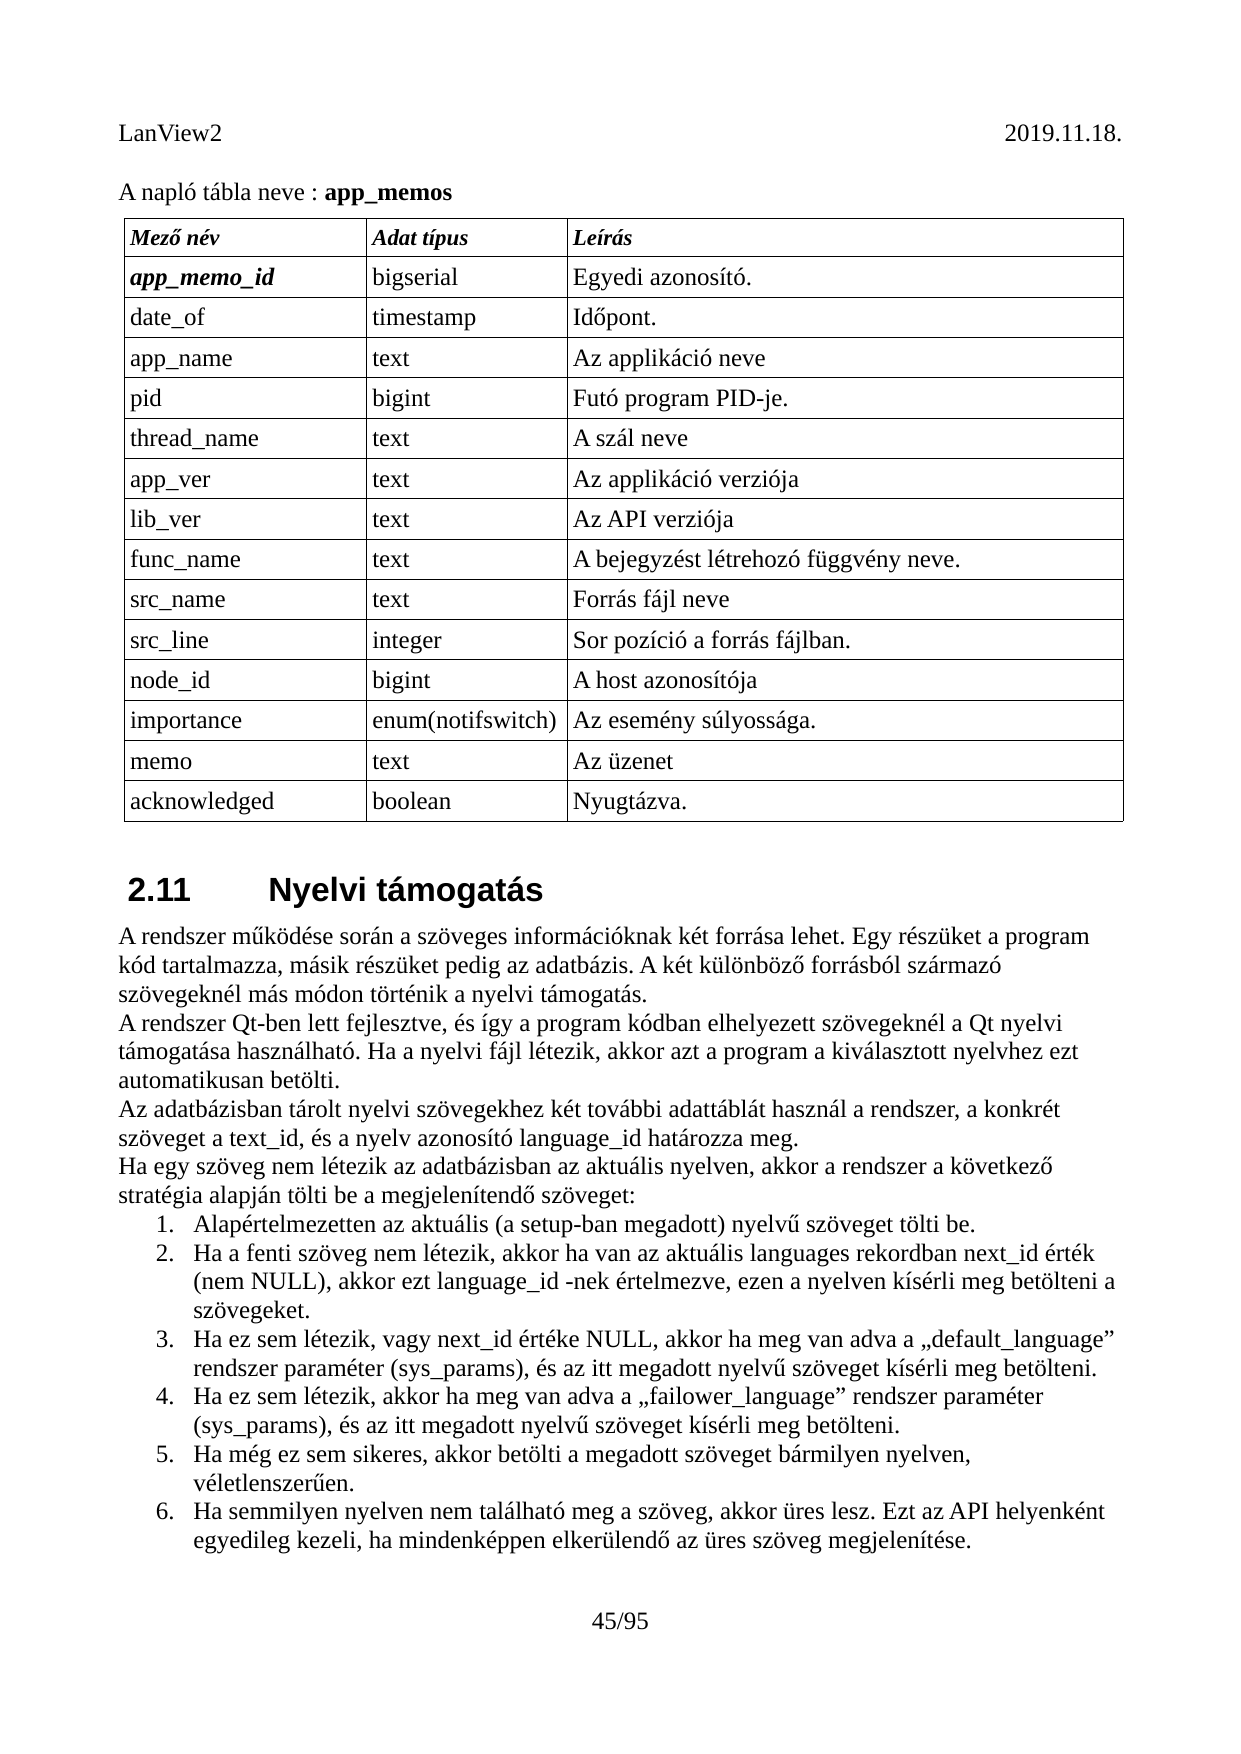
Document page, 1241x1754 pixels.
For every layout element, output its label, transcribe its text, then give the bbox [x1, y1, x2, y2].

text A rendszer Qt-ben lett fejlesztve, és így a program kódban elhelyezett szövegeknél a Qt nyelvi támogatása használható. Ha a nyelvi fájl létezik, akkor azt a program a kiválasztott nyelvhez ezt automatikusan betölti. [118, 1008, 1122, 1094]
table_cell integer [367, 620, 567, 659]
list Ha még ez sem sikeres, akkor betölti a megadott szöveget bármilyen nyelven, véletlenszerűen. [156, 1439, 1122, 1496]
table_cell node_id [125, 660, 366, 700]
list Ha ez sem létezik, akkor ha meg van adva a „failower_language” rendszer paraméter (sys_params), és az itt megadott nyelvű szöveget kísérli meg betölteni. [156, 1381, 1122, 1439]
table_cell Az API verziója [568, 499, 1123, 538]
list Ha a fenti szöveg nem létezik, akkor ha van az aktuális languages rekordban next_id érték (nem NULL), akkor ezt language_id -nek értelmezve, ezen a nyelven kísérli meg betölteni a szövegeket. [156, 1238, 1122, 1324]
table_header Leírás [568, 219, 1123, 256]
table_cell src_line [125, 620, 366, 659]
text Az adatbázisban tárolt nyelvi szövegekhez két további adattáblát használ a rendszer, a konkrét szöveget a text_id, és a nyelv azonosító language_id határozza meg. [118, 1094, 1122, 1151]
table_cell thread_name [125, 419, 366, 458]
text A rendszer működése során a szöveges információknak két forrása lehet. Egy részüket a program kód tartalmazza, másik részüket pedig az adatbázis. A két különböző forrásból származó szövegeknél más módon történik a nyelvi támogatás. [118, 921, 1122, 1008]
table_cell timestamp [367, 298, 567, 337]
table_cell Forrás fájl neve [568, 580, 1123, 619]
table_cell Futó program PID-je. [568, 378, 1123, 417]
table_cell app_memo_id [125, 257, 366, 297]
table_cell enum(notifswitch) [367, 701, 567, 740]
table_cell Sor pozíció a forrás fájlban. [568, 620, 1123, 659]
table_cell Időpont. [568, 298, 1123, 337]
table_cell Az esemény súlyossága. [568, 701, 1123, 740]
table_cell Az üzenet [568, 741, 1123, 780]
table_cell text [367, 741, 567, 780]
table_cell text [367, 499, 567, 538]
text A napló tábla neve : app_memos [118, 177, 1122, 206]
subtitle Nyelvi támogatás [118, 870, 1122, 909]
list Ha ez sem létezik, vagy next_id értéke NULL, akkor ha meg van adva a „default_language” rendszer paraméter (sys_params), és az itt megadott nyelvű szöveget kísérli meg betölteni. [156, 1324, 1122, 1381]
table_cell date_of [125, 298, 366, 337]
table_cell bigint [367, 378, 567, 417]
list Alapértelmezetten az aktuális (a setup-ban megadott) nyelvű szöveget tölti be. [156, 1209, 1122, 1238]
table_cell memo [125, 741, 366, 780]
table_cell importance [125, 701, 366, 740]
table_cell A host azonosítója [568, 660, 1123, 700]
table_header Mező név [125, 219, 366, 256]
table_cell text [367, 338, 567, 377]
list Ha semmilyen nyelven nem található meg a szöveg, akkor üres lesz. Ezt az API helyenként egyedileg kezeli, ha mindenképpen elkerülendő az üres szöveg megjelenítése. [156, 1496, 1122, 1554]
table_cell src_name [125, 580, 366, 619]
table_cell lib_ver [125, 499, 366, 538]
table_cell pid [125, 378, 366, 417]
table_cell acknowledged [125, 781, 366, 821]
text Ha egy szöveg nem létezik az adatbázisban az aktuális nyelven, akkor a rendszer a következő stratégia alapján tölti be a megjelenítendő szöveget: [118, 1151, 1122, 1209]
table_cell bigint [367, 660, 567, 700]
table_cell app_name [125, 338, 366, 377]
table_cell app_ver [125, 459, 366, 498]
table_cell Az applikáció verziója [568, 459, 1123, 498]
table_cell Az applikáció neve [568, 338, 1123, 377]
table_cell text [367, 540, 567, 579]
table_header Adat típus [367, 219, 567, 256]
table_cell boolean [367, 781, 567, 821]
table_cell A szál neve [568, 419, 1123, 458]
table_cell text [367, 459, 567, 498]
table_cell A bejegyzést létrehozó függvény neve. [568, 540, 1123, 579]
table_cell text [367, 580, 567, 619]
table_cell bigserial [367, 257, 567, 297]
table_cell func_name [125, 540, 366, 579]
table_cell text [367, 419, 567, 458]
table_cell Nyugtázva. [568, 781, 1123, 821]
table_cell Egyedi azonosító. [568, 257, 1123, 297]
